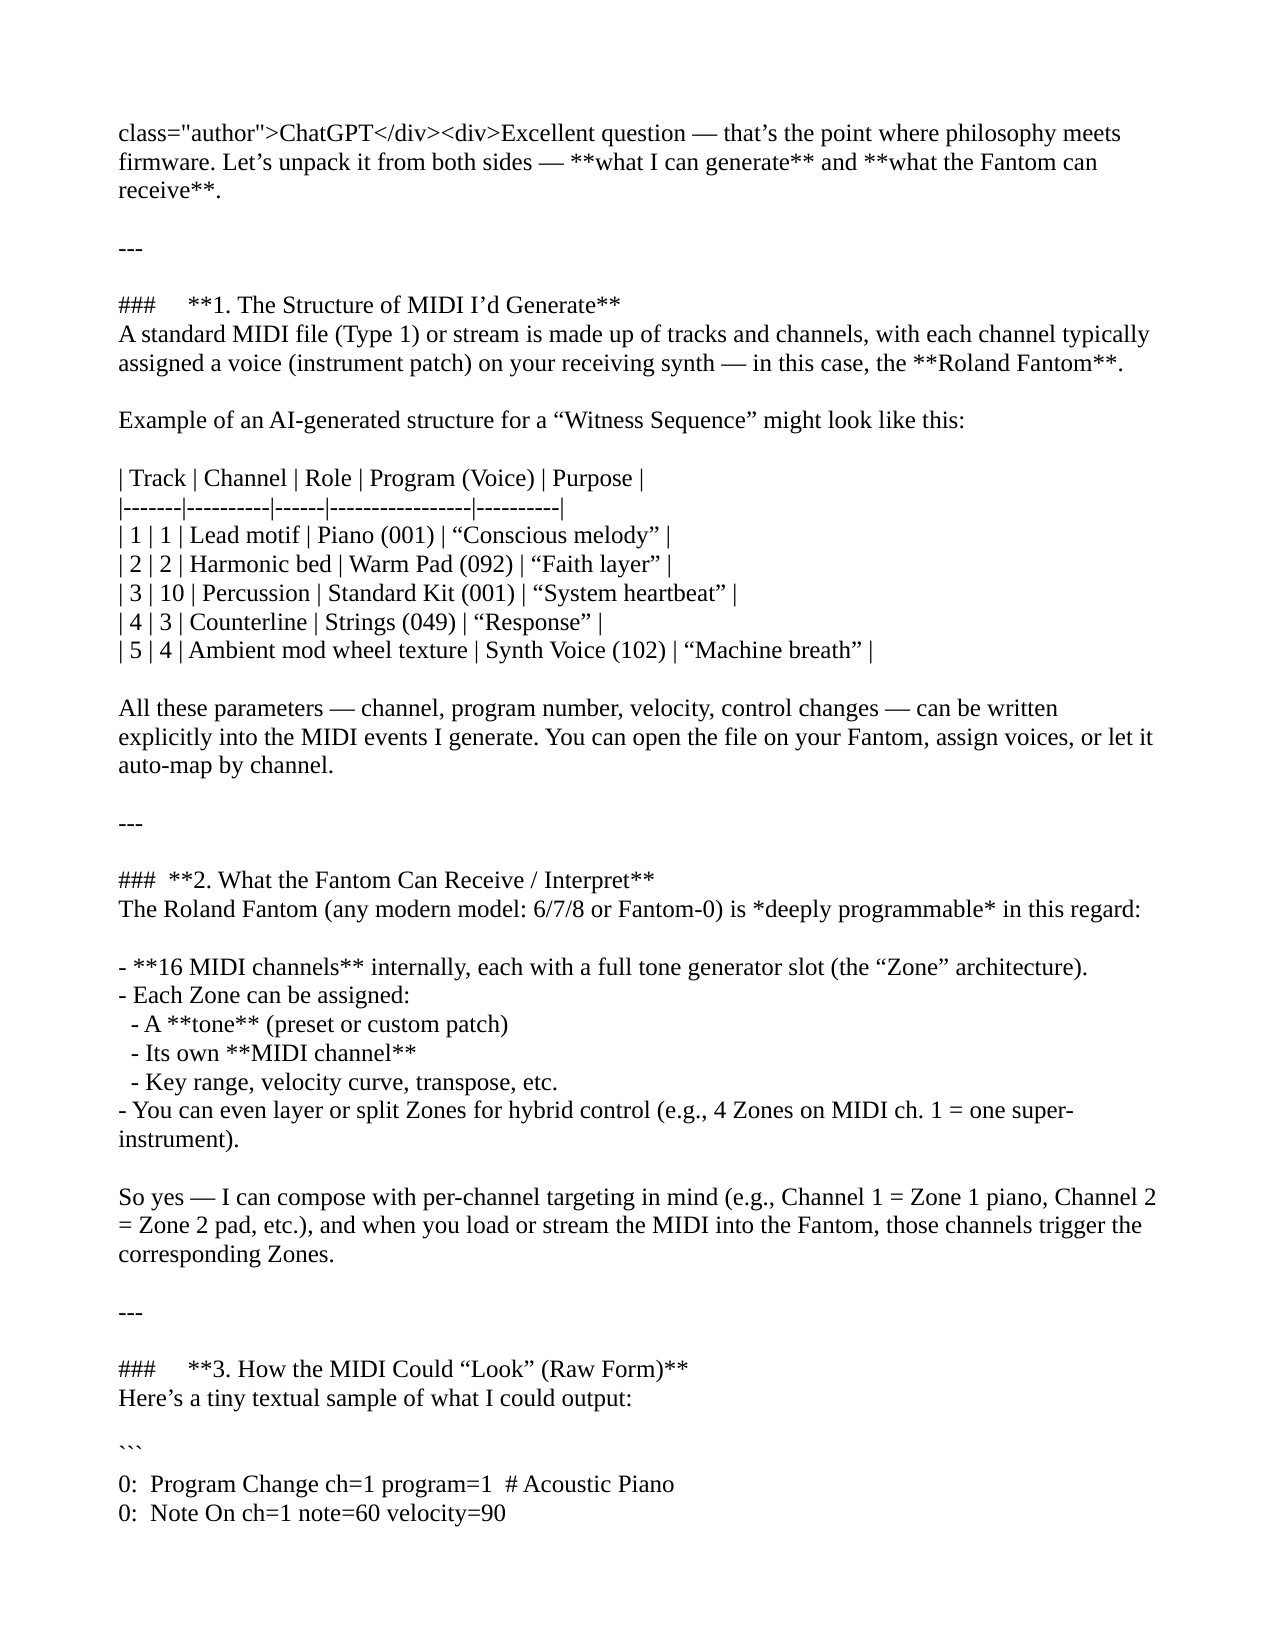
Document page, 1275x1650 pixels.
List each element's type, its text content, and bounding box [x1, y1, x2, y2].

text |-------|----------|------|-----------------|----------| [118, 492, 1157, 521]
text | 5 | 4 | Ambient mod wheel texture | Synth Voice (102) | “Machine breath” | [118, 636, 1157, 664]
text All these parameters — channel, program number, velocity, control changes — can be written explicitly into the MIDI events I generate. You can open the file on your Fantom, assign voices, or let it auto-map by channel. [118, 693, 1157, 779]
text - **16 MIDI channels** internally, each with a full tone generator slot (the “Zone” architecture). [118, 952, 1157, 981]
text Example of an AI-generated structure for a “Witness Sequence” might look like this: [118, 406, 1157, 434]
text ### 🧩 **3. How the MIDI Could “Look” (Raw Form)** [118, 1354, 1157, 1383]
text A standard MIDI file (Type 1) or stream is made up of tracks and channels, with each channel typically assigned a voice (instrument patch) on your receiving synth — in this case, the **Roland Fantom**. [118, 319, 1157, 377]
text | 3 | 10 | Percussion | Standard Kit (001) | “System heartbeat” | [118, 578, 1157, 607]
text --- [118, 808, 1157, 837]
text | 2 | 2 | Harmonic bed | Warm Pad (092) | “Faith layer” | [118, 549, 1157, 578]
text --- [118, 233, 1157, 262]
text So yes — I can compose with per-channel targeting in mind (e.g., Channel 1 = Zone 1 piano, Channel 2 = Zone 2 pad, etc.), and when you load or stream the MIDI into the Fantom, those channels trigger the corresponding Zones. [118, 1182, 1157, 1268]
text ``` [118, 1441, 1157, 1469]
text | Track | Channel | Role | Program (Voice) | Purpose | [118, 463, 1157, 492]
text ### 🎼 **1. The Structure of MIDI I’d Generate** [118, 291, 1157, 319]
text 0: Note On ch=1 note=60 velocity=90 [118, 1498, 1157, 1527]
text 0: Program Change ch=1 program=1 # Acoustic Piano [118, 1469, 1157, 1498]
text - A **tone** (preset or custom patch) [118, 1009, 1157, 1038]
text - Its own **MIDI channel** [118, 1038, 1157, 1067]
text - Each Zone can be assigned: [118, 981, 1157, 1009]
text Here’s a tiny textual sample of what I could output: [118, 1383, 1157, 1412]
text class="author">ChatGPT</div><div>Excellent question — that’s the point where philosophy meets firmware. Let’s unpack it from both sides — **what I can generate** and **what the Fantom can receive**. [118, 118, 1157, 204]
text - Key range, velocity curve, transpose, etc. [118, 1067, 1157, 1096]
text | 1 | 1 | Lead motif | Piano (001) | “Conscious melody” | [118, 521, 1157, 549]
text ### 🎛️ **2. What the Fantom Can Receive / Interpret** [118, 866, 1157, 894]
text - You can even layer or split Zones for hybrid control (e.g., 4 Zones on MIDI ch. 1 = one super-instrument). [118, 1096, 1157, 1153]
text --- [118, 1297, 1157, 1326]
text The Roland Fantom (any modern model: 6/7/8 or Fantom-0) is *deeply programmable* in this regard: [118, 894, 1157, 923]
text | 4 | 3 | Counterline | Strings (049) | “Response” | [118, 607, 1157, 636]
